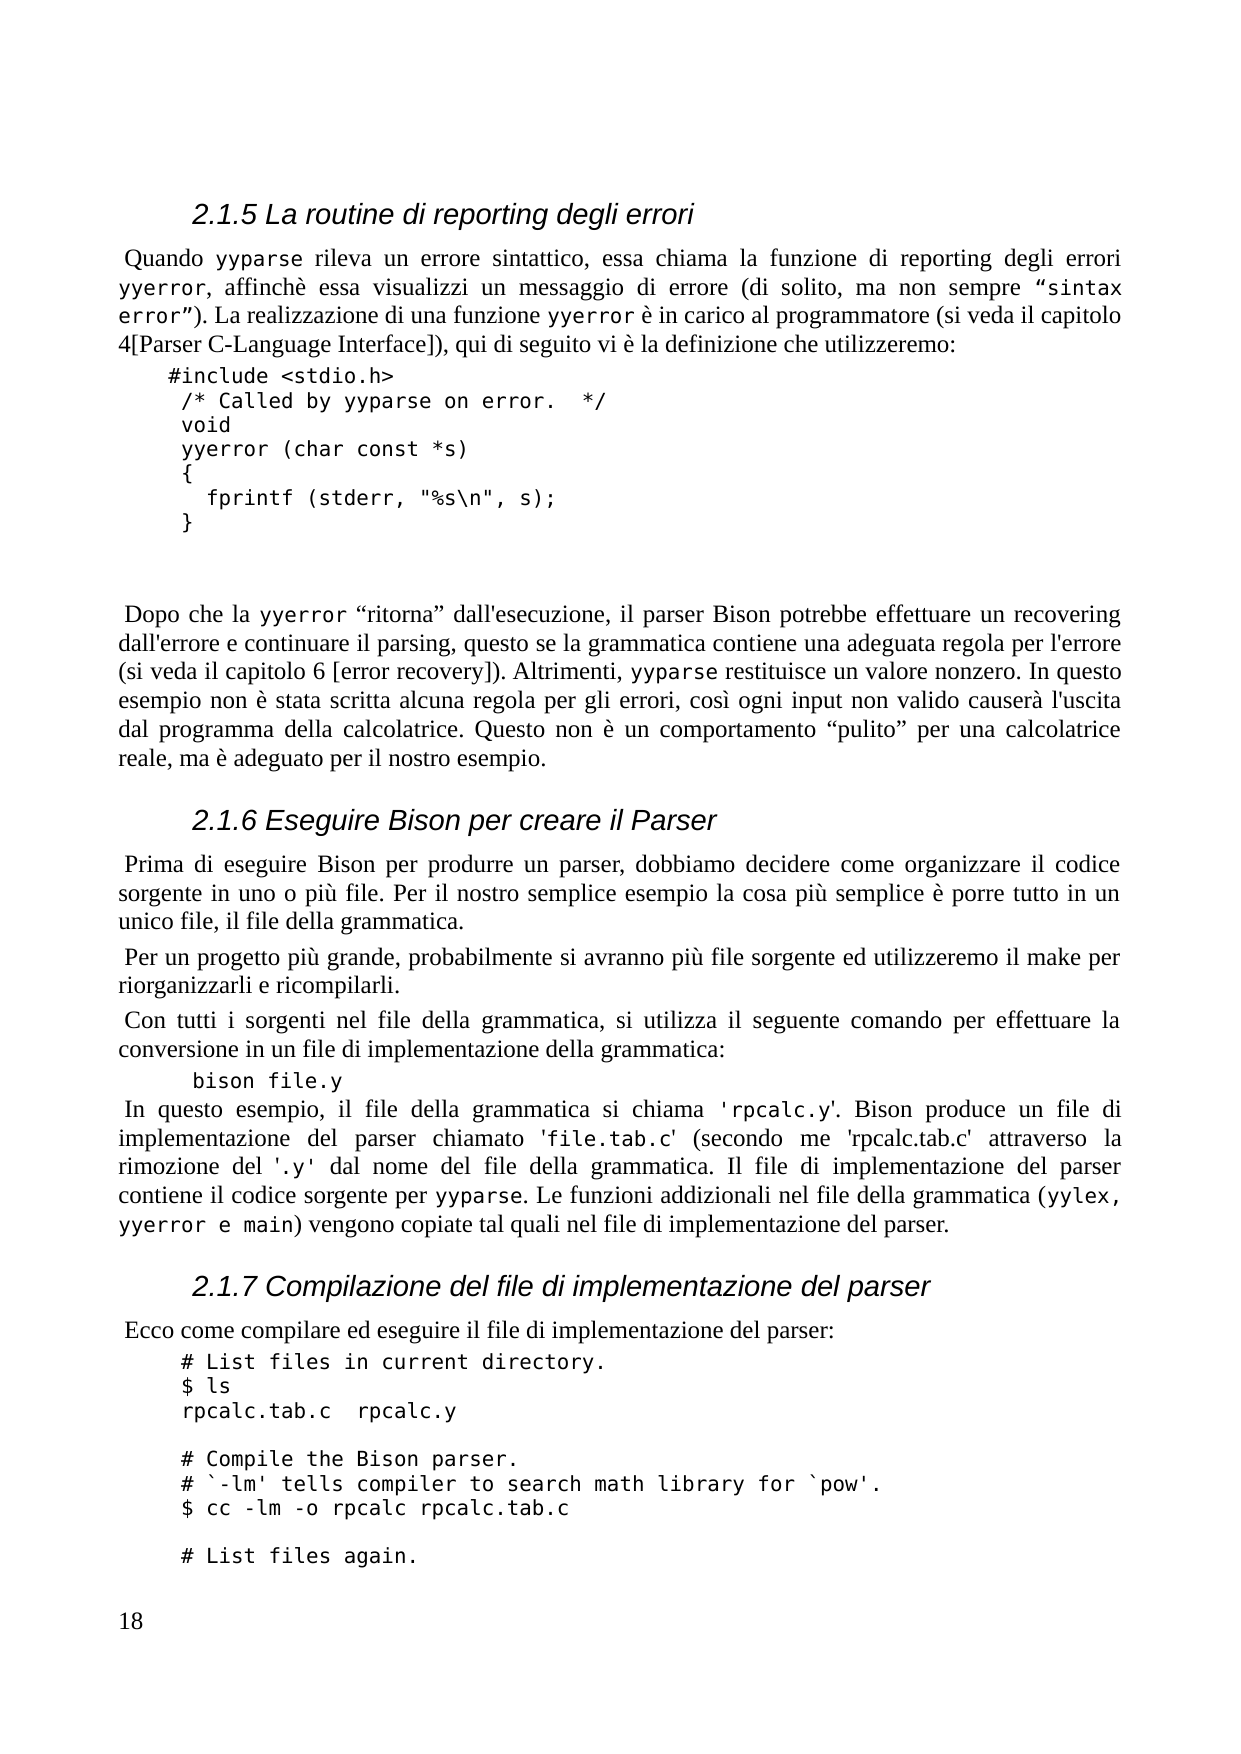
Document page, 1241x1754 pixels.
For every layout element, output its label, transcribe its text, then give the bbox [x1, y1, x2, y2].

subtitle 2.1.7 Compilazione del file di implementazione del parser [118, 1269, 1122, 1303]
text yyerror (char const *s) [118, 437, 1122, 461]
text Per un progetto più grande, probabilmente si avranno più file sorgente ed utilizzeremo il make per riorganizzarli e ricompilarli. [118, 942, 1122, 999]
text $ cc -lm -o rpcalc rpcalc.tab.c [118, 1496, 1122, 1520]
subtitle 2.1.5 La routine di reporting degli errori [118, 197, 1122, 230]
text { [118, 461, 1122, 486]
text /* Called by yyparse on error. */ [118, 389, 1122, 413]
text } [118, 510, 1122, 534]
text # Compile the Bison parser. [118, 1447, 1122, 1472]
text Ecco come compilare ed eseguire il file di implementazione del parser: [118, 1315, 1122, 1344]
text Quando yyparse rileva un errore sintattico, essa chiama la funzione di reporting degli errori yyerror, affinchè essa visualizzi un messaggio di errore (di solito, ma non sempre “sintax error”). La realizzazione di una funzione yyerror è in carico al programmatore (si veda il capitolo 4[Parser C-Language Interface]), qui di seguito vi è la definizione che utilizzeremo: [118, 243, 1122, 358]
text Dopo che la yyerror “ritorna” dall'esecuzione, il parser Bison potrebbe effettuare un recovering dall'errore e continuare il parsing, questo se la grammatica contiene una adeguata regola per l'errore (si veda il capitolo 6 [error recovery]). Altrimenti, yyparse restituisce un valore nonzero. In questo esempio non è stata scritta alcuna regola per gli errori, così ogni input non valido causerà l'uscita dal programma della calcolatrice. Questo non è un comportamento “pulito” per una calcolatrice reale, ma è adeguato per il nostro esempio. [118, 599, 1122, 771]
text #include <stdio.h> [118, 364, 1122, 389]
text # List files in current directory. [118, 1350, 1122, 1374]
subtitle 2.1.6 Eseguire Bison per creare il Parser [118, 803, 1122, 836]
text # List files again. [118, 1544, 1122, 1569]
text bison file.y [118, 1069, 1122, 1094]
text fprintf (stderr, "%s\n", s); [118, 486, 1122, 510]
text Con tutti i sorgenti nel file della grammatica, si utilizza il seguente comando per effettuare la conversione in un file di implementazione della grammatica: [118, 1006, 1122, 1063]
text void [118, 413, 1122, 437]
text $ ls [118, 1374, 1122, 1399]
text # `-lm' tells compiler to search math library for `pow'. [118, 1472, 1122, 1496]
text In questo esempio, il file della grammatica si chiama 'rpcalc.y'. Bison produce un file di implementazione del parser chiamato 'file.tab.c' (secondo me 'rpcalc.tab.c' attraverso la rimozione del '.y' dal nome del file della grammatica. Il file di implementazione del parser contiene il codice sorgente per yyparse. Le funzioni addizionali nel file della grammatica (yylex, yyerror e main) vengono copiate tal quali nel file di implementazione del parser. [118, 1094, 1122, 1238]
text rpcalc.tab.c rpcalc.y [118, 1399, 1122, 1423]
text Prima di eseguire Bison per produrre un parser, dobbiamo decidere come organizzare il codice sorgente in uno o più file. Per il nostro semplice esempio la cosa più semplice è porre tutto in un unico file, il file della grammatica. [118, 849, 1122, 935]
